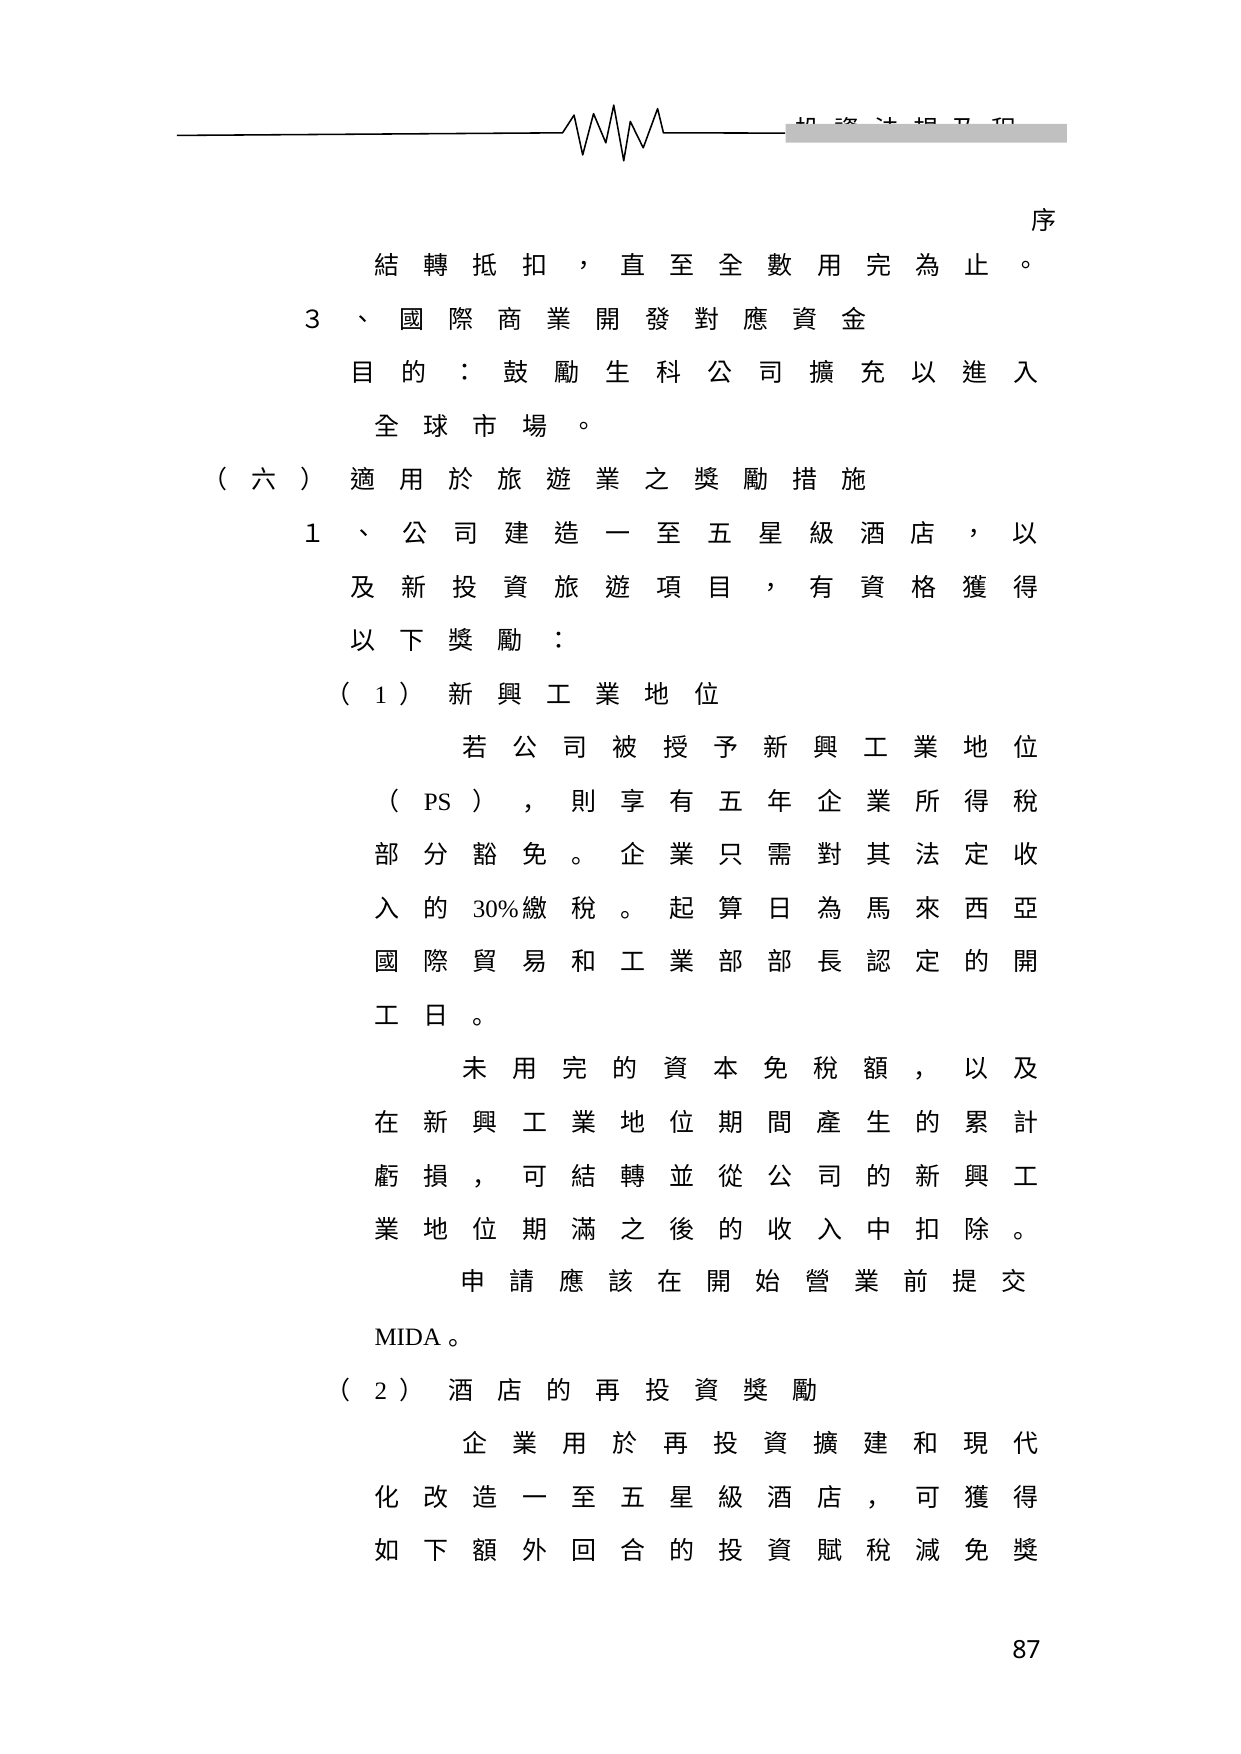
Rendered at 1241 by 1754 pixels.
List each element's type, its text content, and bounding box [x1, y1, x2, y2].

text 目的：鼓勵生科公司擴充以進入全球市場。 [325, 344, 1063, 451]
text ３、國際商業開發對應資金 [276, 291, 1063, 344]
text １、公司建造一至五星級酒店，以及新投資旅遊項目，有資格獲得以下獎勵： [276, 505, 1063, 666]
text （1）新興工業地位 [301, 666, 1063, 719]
text （六）適用於旅遊業之獎勵措施 [202, 451, 1063, 505]
text （2）酒店的再投資獎勵 [301, 1362, 1063, 1415]
text 結轉抵扣，直至全數用完為止。 [325, 237, 1063, 291]
text 未用完的資本免稅額，以及在新興工業地位期間產生的累計虧損，可結轉並從公司的新興工業地位期滿之後的收入中扣除。 [301, 1040, 1063, 1254]
text 若公司被授予新興工業地位（PS），則享有五年企業所得稅部分豁免。企業只需對其法定收入的30%繳稅。起算日為馬來西亞國際貿易和工業部部長認定的開工日。 [301, 719, 1063, 1040]
text 企業用於再投資擴建和現代化改造一至五星級酒店，可獲得如下額外回合的投資賦稅減免獎 [301, 1415, 1063, 1576]
text 申請應該在開始營業前提交MIDA。 [301, 1254, 1063, 1362]
